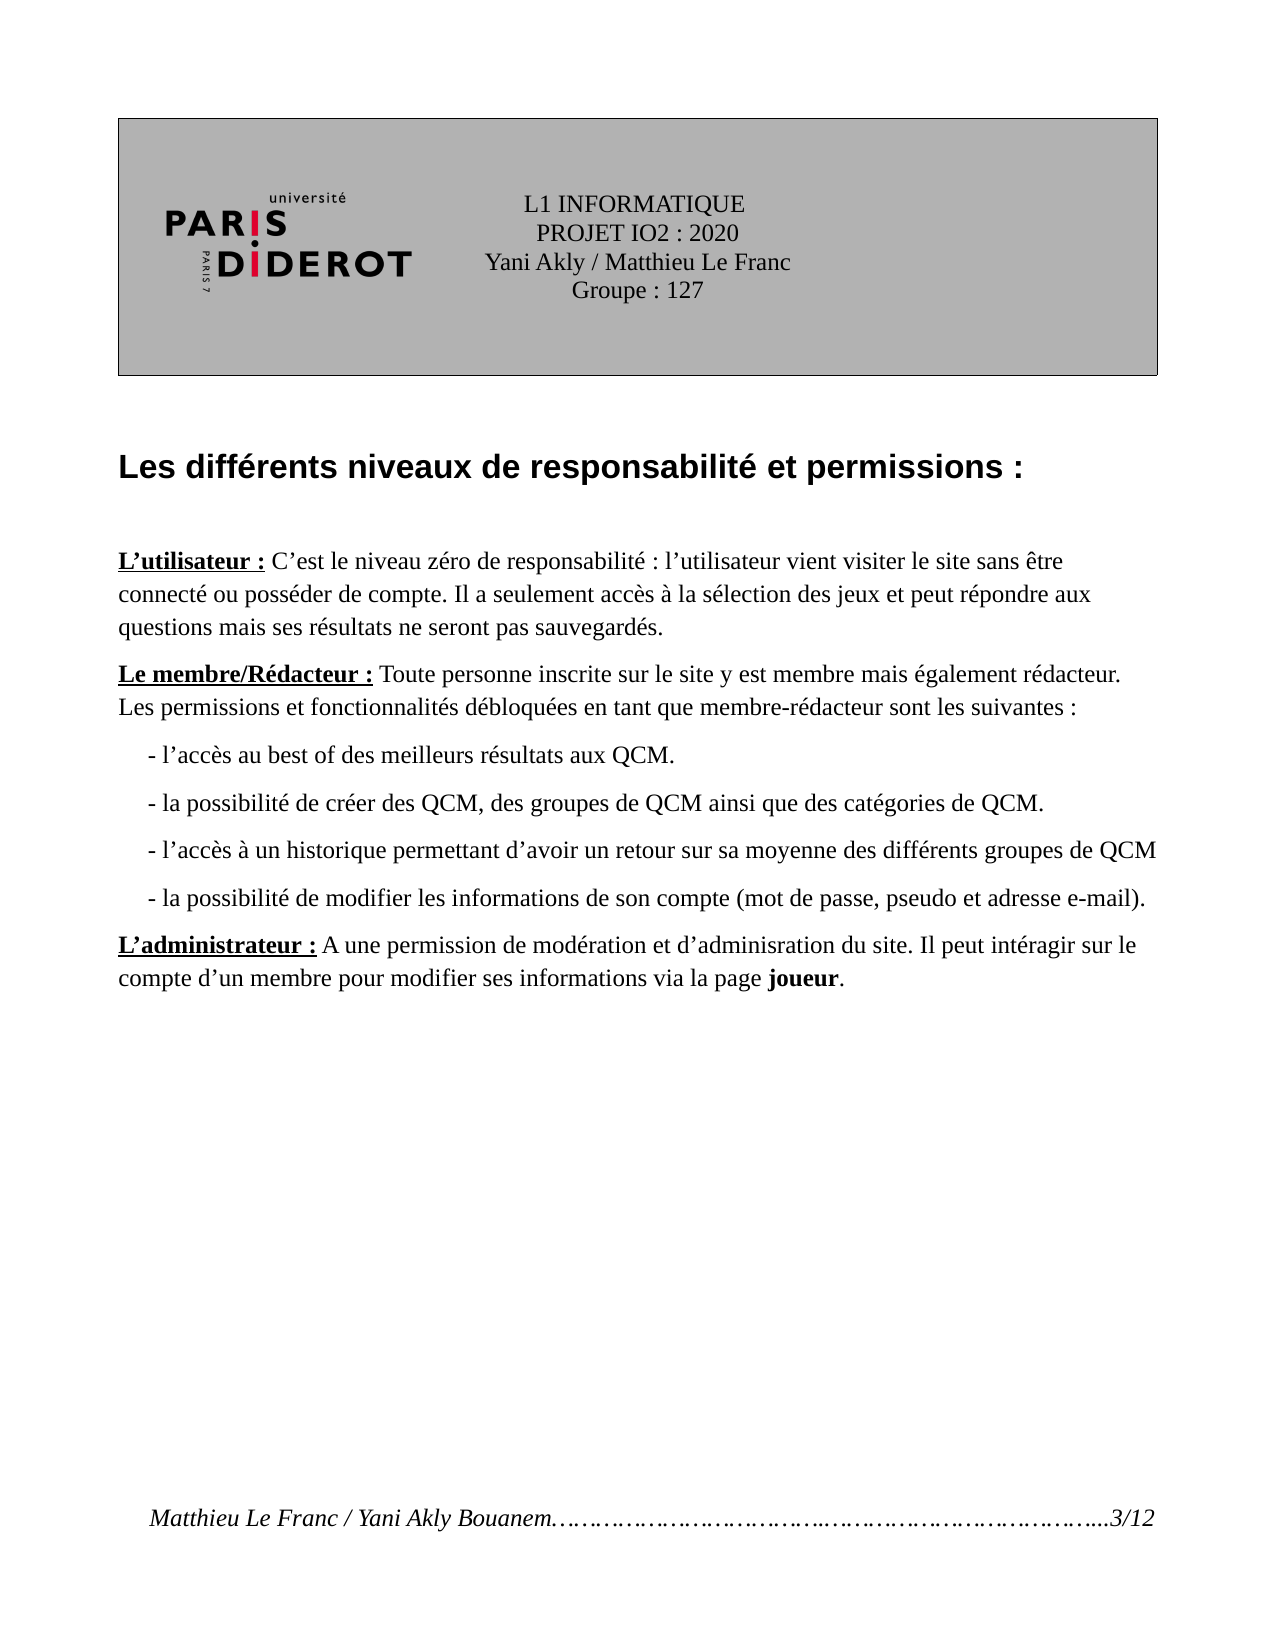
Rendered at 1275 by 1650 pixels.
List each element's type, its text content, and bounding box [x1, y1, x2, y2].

list - l’accès à un historique permettant d’avoir un retour sur sa moyenne des différents groupes de QCM [148, 835, 1157, 864]
list - l’accès au best of des meilleurs résultats aux QCM. [148, 740, 1157, 769]
list - la possibilité de modifier les informations de son compte (mot de passe, pseudo et adresse e-mail). [148, 883, 1157, 912]
subtitle Les différents niveaux de responsabilité et permissions : [118, 447, 1157, 486]
text Le membre/Rédacteur : Toute personne inscrite sur le site y est membre mais également rédacteur. Les permissions et fonctionnalités débloquées en tant que membre-rédacteur sont les suivantes : [118, 659, 1157, 721]
list - la possibilité de créer des QCM, des groupes de QCM ainsi que des catégories de QCM. [148, 788, 1157, 816]
picture [167, 193, 411, 292]
text L’utilisateur : C’est le niveau zéro de responsabilité : l’utilisateur vient visiter le site sans être connecté ou posséder de compte. Il a seulement accès à la sélection des jeux et peut répondre aux questions mais ses résultats ne seront pas sauvegardés. [118, 546, 1157, 641]
text L’administrateur : A une permission de modération et d’adminisration du site. Il peut intéragir sur le compte d’un membre pour modifier ses informations via la page joueur. [118, 930, 1157, 992]
